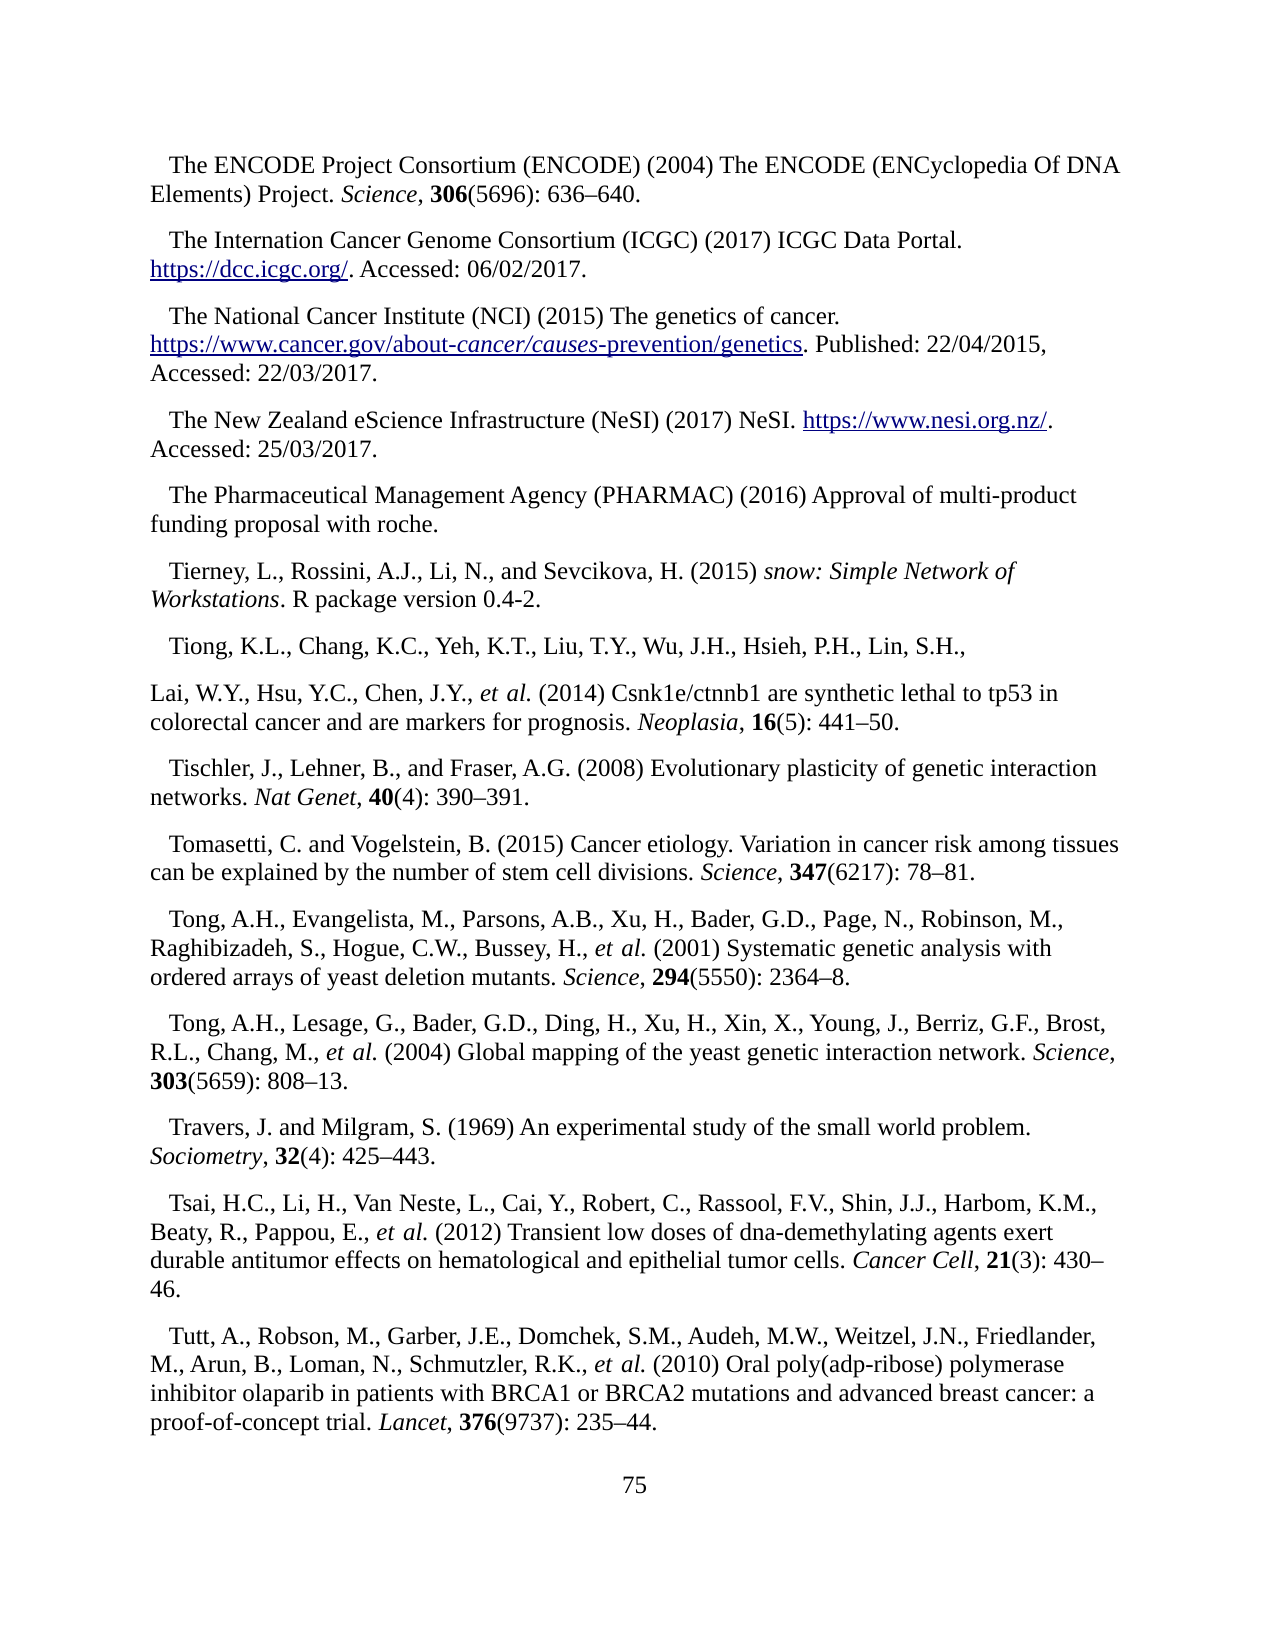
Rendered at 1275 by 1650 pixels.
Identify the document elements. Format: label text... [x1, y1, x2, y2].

text Travers, J. and Milgram, S. (1969) An experimental study of the small world problem. Sociometry, 32(4): 425–443. [150, 1112, 1125, 1170]
text Tsai, H.C., Li, H., Van Neste, L., Cai, Y., Robert, C., Rassool, F.V., Shin, J.J., Harbom, K.M., Beaty, R., Pappou, E., et al. (2012) Transient low doses of dna-demethylating agents exert durable antitumor effects on hematological and epithelial tumor cells. Cancer Cell, 21(3): 430–46. [150, 1188, 1125, 1303]
text Tong, A.H., Evangelista, M., Parsons, A.B., Xu, H., Bader, G.D., Page, N., Robinson, M., Raghibizadeh, S., Hogue, C.W., Bussey, H., et al. (2001) Systematic genetic analysis with ordered arrays of yeast deletion mutants. Science, 294(5550): 2364–8. [150, 904, 1125, 990]
text Tong, A.H., Lesage, G., Bader, G.D., Ding, H., Xu, H., Xin, X., Young, J., Berriz, G.F., Brost, R.L., Chang, M., et al. (2004) Global mapping of the yeast genetic interaction network. Science, 303(5659): 808–13. [150, 1008, 1125, 1094]
text The Internation Cancer Genome Consortium (ICGC) (2017) ICGC Data Portal. https://dcc.icgc.org/. Accessed: 06/02/2017. [150, 225, 1125, 283]
text Lai, W.Y., Hsu, Y.C., Chen, J.Y., et al. (2014) Csnk1e/ctnnb1 are synthetic lethal to tp53 in colorectal cancer and are markers for prognosis. Neoplasia, 16(5): 441–50. [150, 678, 1125, 735]
text Tiong, K.L., Chang, K.C., Yeh, K.T., Liu, T.Y., Wu, J.H., Hsieh, P.H., Lin, S.H., [150, 631, 1125, 660]
text The Pharmaceutical Management Agency (PHARMAC) (2016) Approval of multi-product funding proposal with roche. [150, 480, 1125, 538]
text The ENCODE Project Consortium (ENCODE) (2004) The ENCODE (ENCyclopedia Of DNA Elements) Project. Science, 306(5696): 636–640. [150, 150, 1125, 207]
text The New Zealand eScience Infrastructure (NeSI) (2017) NeSI. https://www.nesi.org.nz/. Accessed: 25/03/2017. [150, 405, 1125, 462]
text Tischler, J., Lehner, B., and Fraser, A.G. (2008) Evolutionary plasticity of genetic interaction networks. Nat Genet, 40(4): 390–391. [150, 753, 1125, 811]
text Tomasetti, C. and Vogelstein, B. (2015) Cancer etiology. Variation in cancer risk among tissues can be explained by the number of stem cell divisions. Science, 347(6217): 78–81. [150, 829, 1125, 886]
text Tutt, A., Robson, M., Garber, J.E., Domchek, S.M., Audeh, M.W., Weitzel, J.N., Friedlander, M., Arun, B., Loman, N., Schmutzler, R.K., et al. (2010) Oral poly(adp-ribose) polymerase inhibitor olaparib in patients with BRCA1 or BRCA2 mutations and advanced breast cancer: a proof-of-concept trial. Lancet, 376(9737): 235–44. [150, 1321, 1125, 1436]
text The National Cancer Institute (NCI) (2015) The genetics of cancer. https://www.cancer.gov/about-cancer/causes-prevention/genetics. Published: 22/04/2015, Accessed: 22/03/2017. [150, 301, 1125, 387]
text Tierney, L., Rossini, A.J., Li, N., and Sevcikova, H. (2015) snow: Simple Network of Workstations. R package version 0.4-2. [150, 556, 1125, 613]
